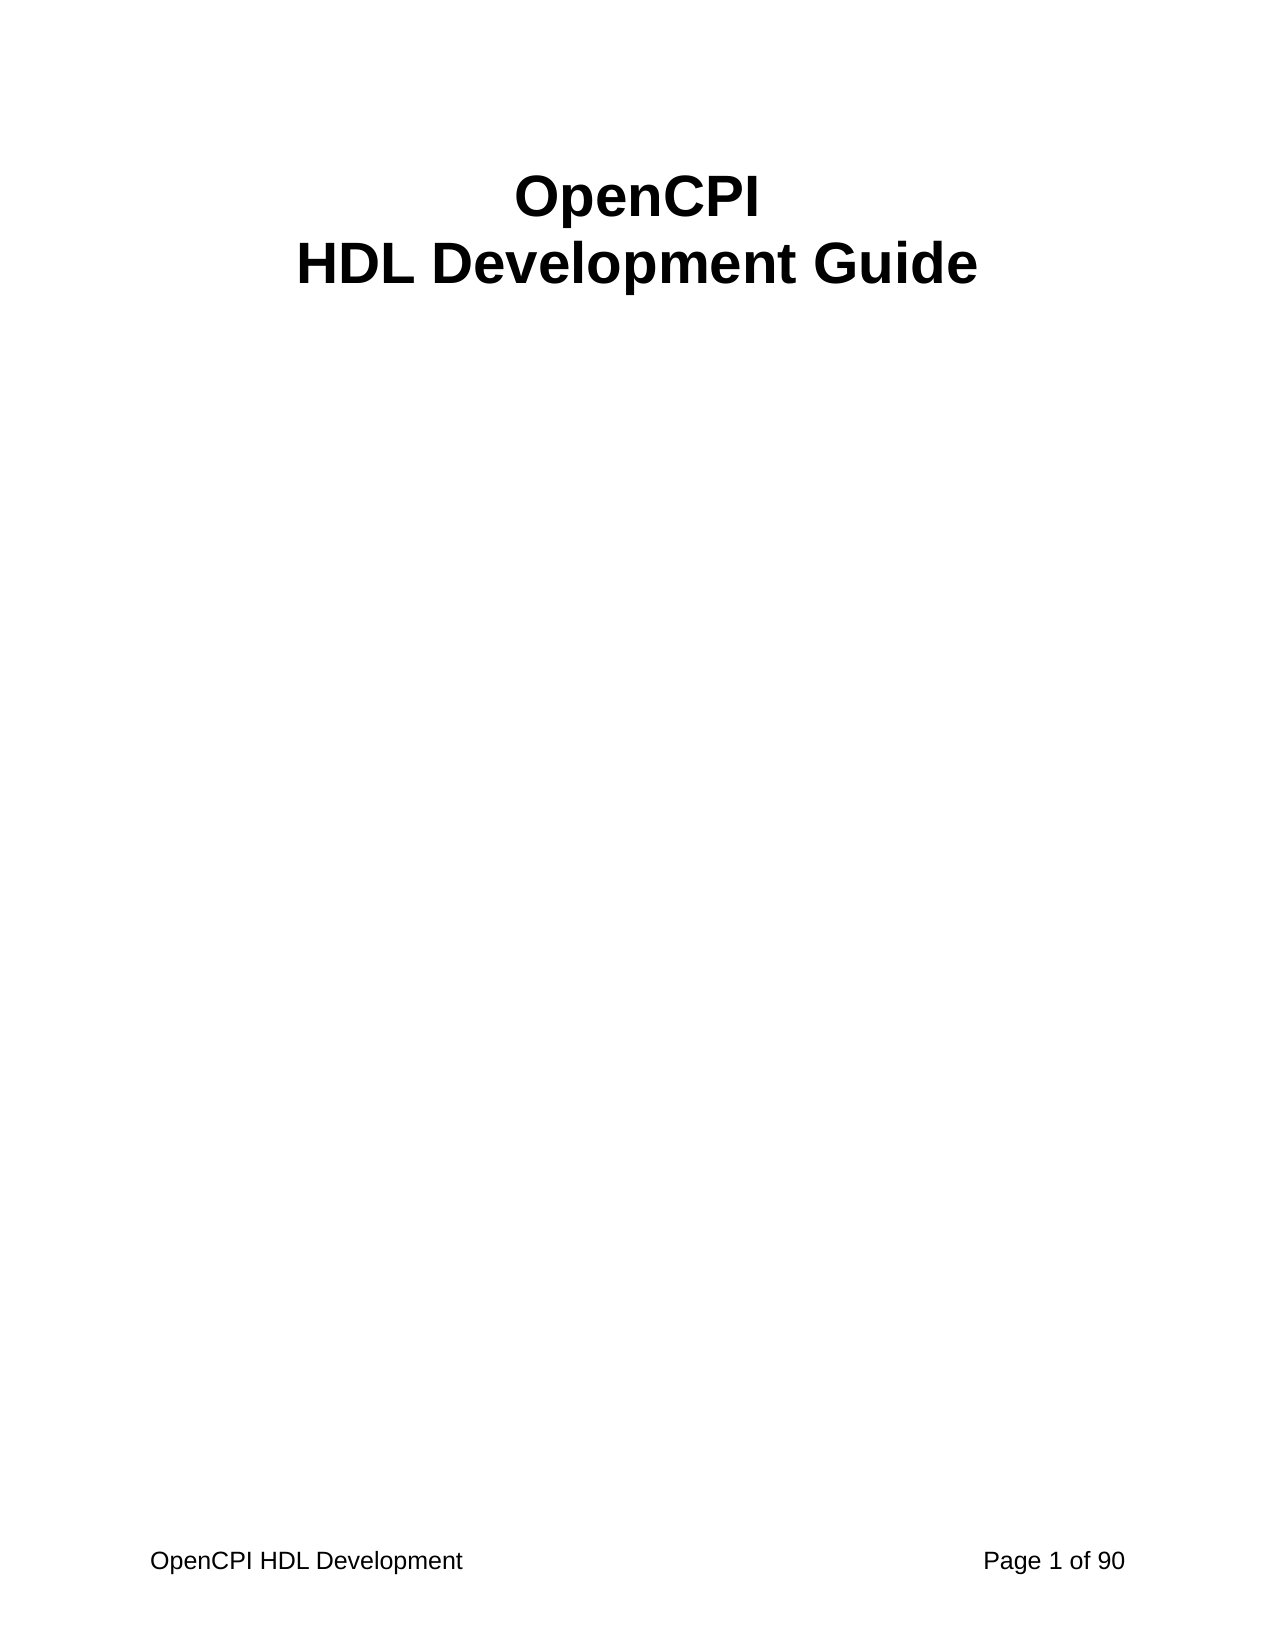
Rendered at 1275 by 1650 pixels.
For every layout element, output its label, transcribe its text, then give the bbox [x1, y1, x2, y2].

text OpenCPI HDL Development Guide [150, 162, 1125, 296]
